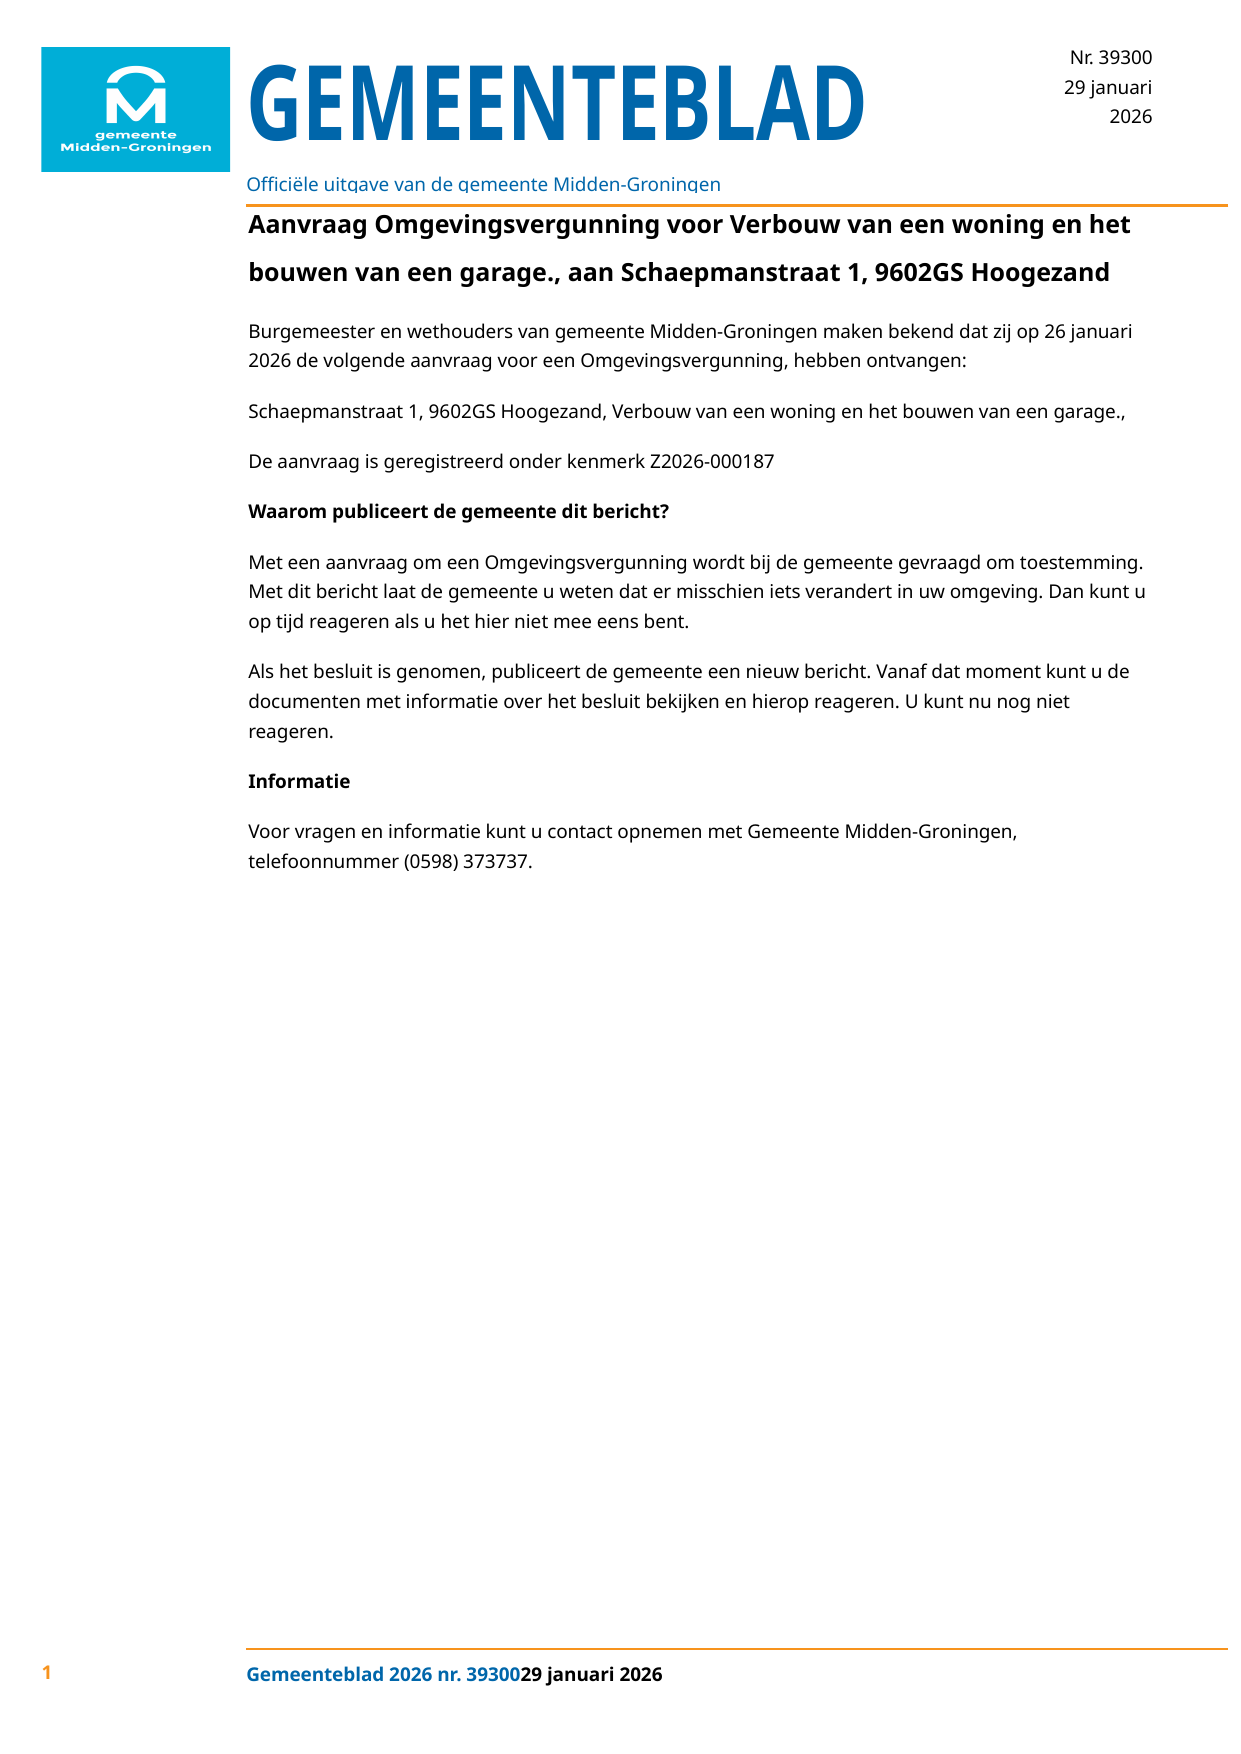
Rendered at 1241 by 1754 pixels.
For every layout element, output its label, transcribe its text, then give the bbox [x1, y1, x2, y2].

text Waarom publiceert de gemeente dit bericht? [248, 499, 1152, 524]
text Voor vragen en informatie kunt u contact opnemen met Gemeente Midden-Groningen, telefoonnummer (0598) 373737. [248, 819, 1152, 874]
picture [107, 89, 165, 122]
text Met een aanvraag om een Omgevingsvergunning wordt bij de gemeente gevraagd om toestemming. Met dit bericht laat de gemeente u weten dat er misschien iets verandert in uw omgeving. Dan kunt u op tijd reageren als u het hier niet mee eens bent. [248, 549, 1152, 634]
text Als het besluit is genomen, publiceert de gemeente een nieuw bericht. Vanaf dat moment kunt u de documenten met informatie over het besluit bekijken en hierop reageren. U kunt nu nog niet reageren. [248, 659, 1152, 744]
picture [108, 66, 164, 82]
text Burgemeester en wethouders van gemeente Midden-Groningen maken bekend dat zij op 26 januari 2026 de volgende aanvraag voor een Omgevingsvergunning, hebben ontvangen: [248, 318, 1152, 373]
text Informatie [248, 768, 1152, 794]
text Schaepmanstraat 1, 9602GS Hoogezand, Verbouw van een woning en het bouwen van een garage., [248, 398, 1152, 424]
text Aanvraag Omgevingsvergunning voor Verbouw van een woning en het bouwen van een garage., aan Schaepmanstraat 1, 9602GS Hoogezand [248, 207, 1152, 288]
picture [184, 146, 190, 153]
text De aanvraag is geregistreerd onder kenmerk Z2026-000187 [248, 448, 1152, 474]
